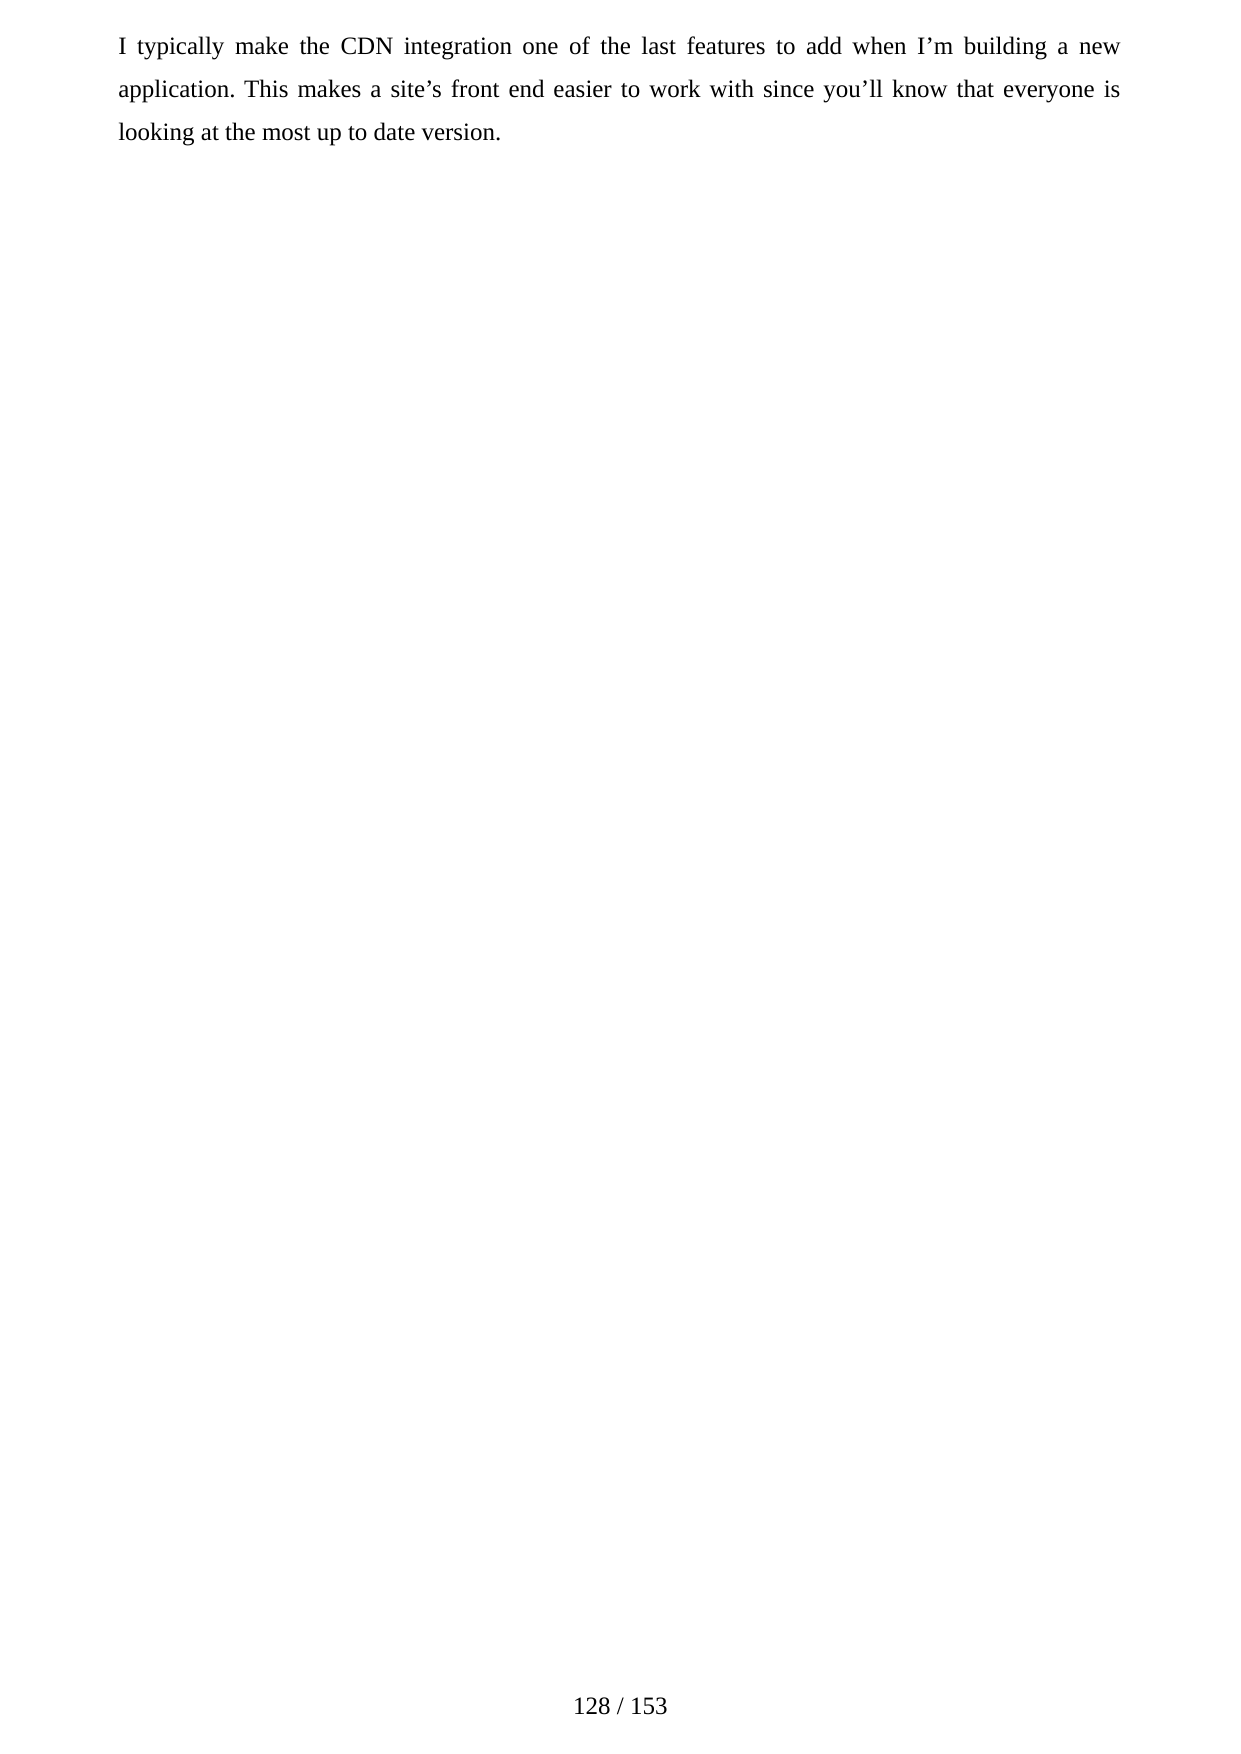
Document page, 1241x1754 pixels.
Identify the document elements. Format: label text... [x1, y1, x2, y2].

text I typically make the CDN integration one of the last features to add when I’m building a new application. This makes a site’s front end easier to work with since you’ll know that everyone is looking at the most up to date version. [118, 31, 1122, 146]
